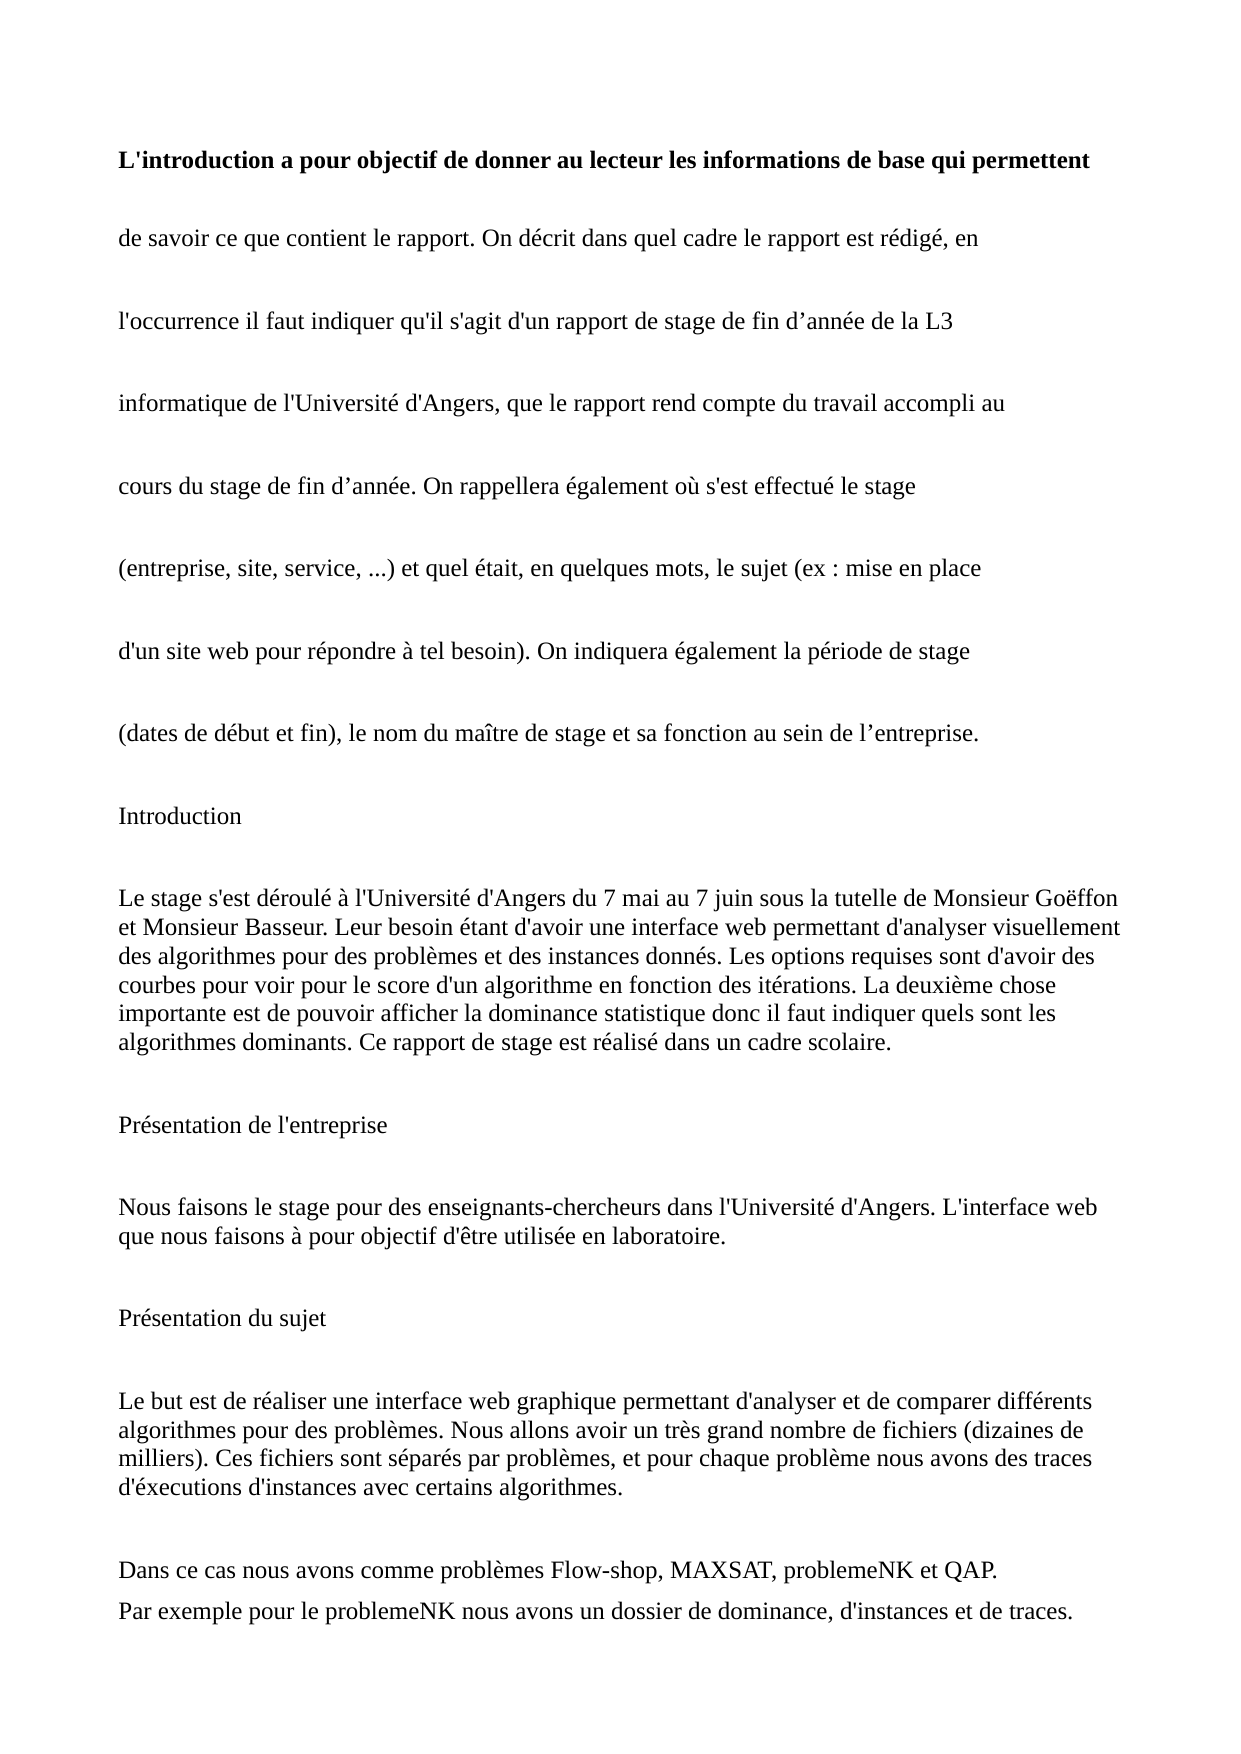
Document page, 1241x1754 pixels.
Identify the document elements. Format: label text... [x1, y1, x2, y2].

text Introduction [118, 801, 1122, 830]
text (entreprise, site, service, ...) et quel était, en quelques mots, le sujet (ex : mise en place [118, 553, 1122, 582]
text Nous faisons le stage pour des enseignants-chercheurs dans l'Université d'Angers. L'interface web que nous faisons à pour objectif d'être utilisée en laboratoire. [118, 1192, 1122, 1250]
text Le but est de réaliser une interface web graphique permettant d'analyser et de comparer différents algorithmes pour des problèmes. Nous allons avoir un très grand nombre de fichiers (dizaines de milliers). Ces fichiers sont séparés par problèmes, et pour chaque problème nous avons des traces d'éxecutions d'instances avec certains algorithmes. [118, 1386, 1122, 1501]
text Par exemple pour le problemeNK nous avons un dossier de dominance, d'instances et de traces. [118, 1596, 1122, 1625]
text Présentation du sujet [118, 1303, 1122, 1332]
text informatique de l'Université d'Angers, que le rapport rend compte du travail accompli au [118, 388, 1122, 417]
text Présentation de l'entreprise [118, 1110, 1122, 1138]
text (dates de début et fin), le nom du maître de stage et sa fonction au sein de l’entreprise. [118, 718, 1122, 747]
text Le stage s'est déroulé à l'Université d'Angers du 7 mai au 7 juin sous la tutelle de Monsieur Goëffon et Monsieur Basseur. Leur besoin étant d'avoir une interface web permettant d'analyser visuellement des algorithmes pour des problèmes et des instances donnés. Les options requises sont d'avoir des courbes pour voir pour le score d'un algorithme en fonction des itérations. La deuxième chose importante est de pouvoir afficher la dominance statistique donc il faut indiquer quels sont les algorithmes dominants. Ce rapport de stage est réalisé dans un cadre scolaire. [118, 883, 1122, 1056]
text d'un site web pour répondre à tel besoin). On indiquera également la période de stage [118, 636, 1122, 665]
text cours du stage de fin d’année. On rappellera également où s'est effectué le stage [118, 471, 1122, 500]
text de savoir ce que contient le rapport. On décrit dans quel cadre le rapport est rédigé, en [118, 223, 1122, 252]
text l'occurrence il faut indiquer qu'il s'agit d'un rapport de stage de fin d’année de la L3 [118, 306, 1122, 335]
text Dans ce cas nous avons comme problèmes Flow-shop, MAXSAT, problemeNK et QAP. [118, 1555, 1122, 1583]
subtitle L'introduction a pour objectif de donner au lecteur les informations de base qui permettent [118, 145, 1122, 173]
